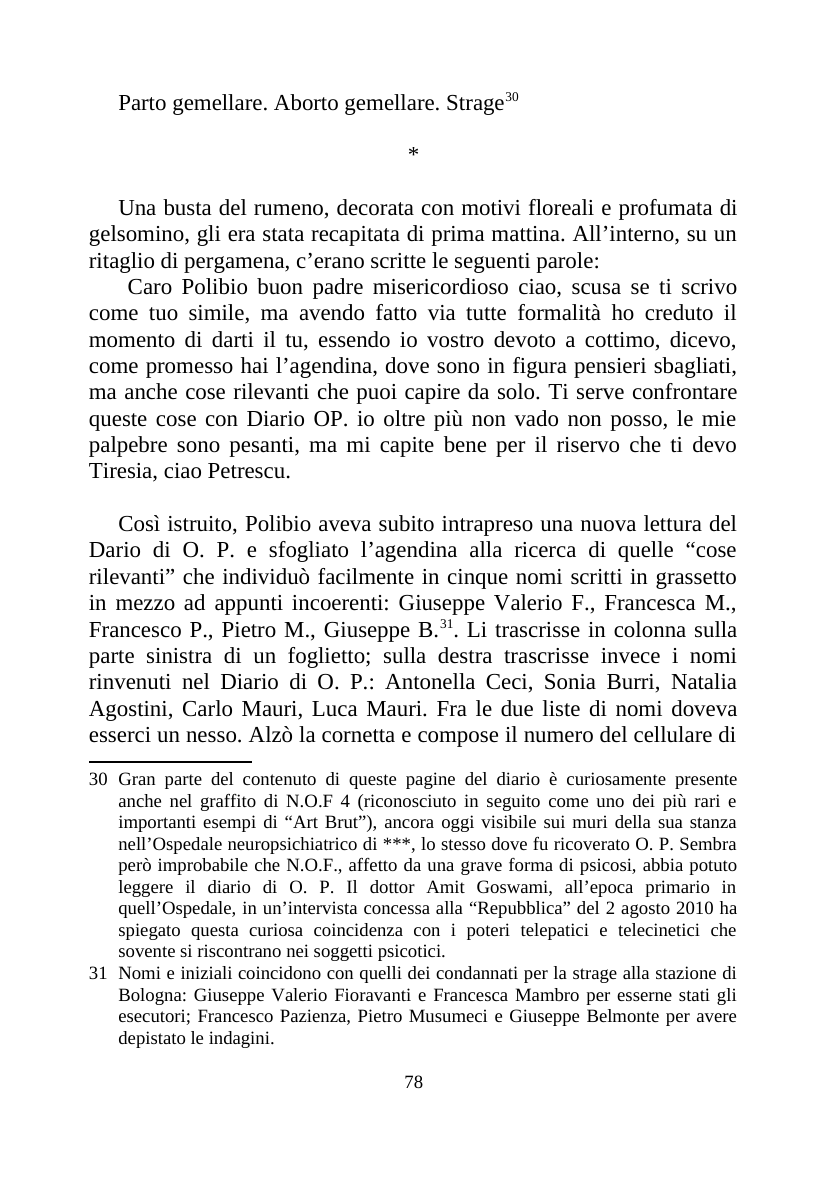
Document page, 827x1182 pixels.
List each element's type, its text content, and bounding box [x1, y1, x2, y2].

text Una busta del rumeno, decorata con motivi floreali e profumata di gelsomino, gli era stata recapitata di prima mattina. All’interno, su un ritaglio di pergamena, c’erano scritte le seguenti parole: [89, 194, 738, 273]
text Caro Polibio buon padre misericordioso ciao, scusa se ti scrivo come tuo simile, ma avendo fatto via tutte formalità ho creduto il momento di darti il tu, essendo io vostro devoto a cottimo, dicevo, come promesso hai l’agendina, dove sono in figura pensieri sbagliati, ma anche cose rilevanti che puoi capire da solo. Ti serve confrontare queste cose con Diario OP. io oltre più non vado non posso, le mie palpebre sono pesanti, ma mi capite bene per il riservo che ti devo Tiresia, ciao Petrescu. [89, 273, 738, 484]
text Così istruito, Polibio aveva subito intrapreso una nuova lettura del Dario di O. P. e sfogliato l’agendina alla ricerca di quelle “cose rilevanti” che individuò facilmente in cinque nomi scritti in grassetto in mezzo ad appunti incoerenti: Giuseppe Valerio F., Francesca M., Francesco P., Pietro M., Giuseppe B.. Li trascrisse in colonna sulla parte sinistra di un foglietto; sulla destra trascrisse invece i nomi rinvenuti nel Diario di O. P.: Antonella Ceci, Sonia Burri, Natalia Agostini, Carlo Mauri, Luca Mauri. Fra le due liste di nomi doveva esserci un nesso. Alzò la cornetta e compose il numero del cellulare di [89, 510, 738, 747]
text Gran parte del contenuto di queste pagine del diario è curiosamente presente anche nel graffito di N.O.F 4 (riconosciuto in seguito come uno dei più rari e importanti esempi di “Art Brut”), ancora oggi visibile sui muri della sua stanza nell’Ospedale neuropsichiatrico di ***, lo stesso dove fu ricoverato O. P. Sembra però improbabile che N.O.F., affetto da una grave forma di psicosi, abbia potuto leggere il diario di O. P. Il dottor Amit Goswami, all’epoca primario in quell’Ospedale, in un’intervista concessa alla “Repubblica” del 2 agosto 2010 ha spiegato questa curiosa coincidenza con i poteri telepatici e telecinetici che sovente si riscontrano nei soggetti psicotici. [89, 768, 738, 962]
text Nomi e iniziali coincidono con quelli dei condannati per la strage alla stazione di Bologna: Giuseppe Valerio Fioravanti e Francesca Mambro per esserne stati gli esecutori; Francesco Pazienza, Pietro Musumeci e Giuseppe Belmonte per avere depistato le indagini. [89, 962, 738, 1048]
text Parto gemellare. Aborto gemellare. Strage [89, 88, 738, 115]
text * [89, 141, 738, 168]
